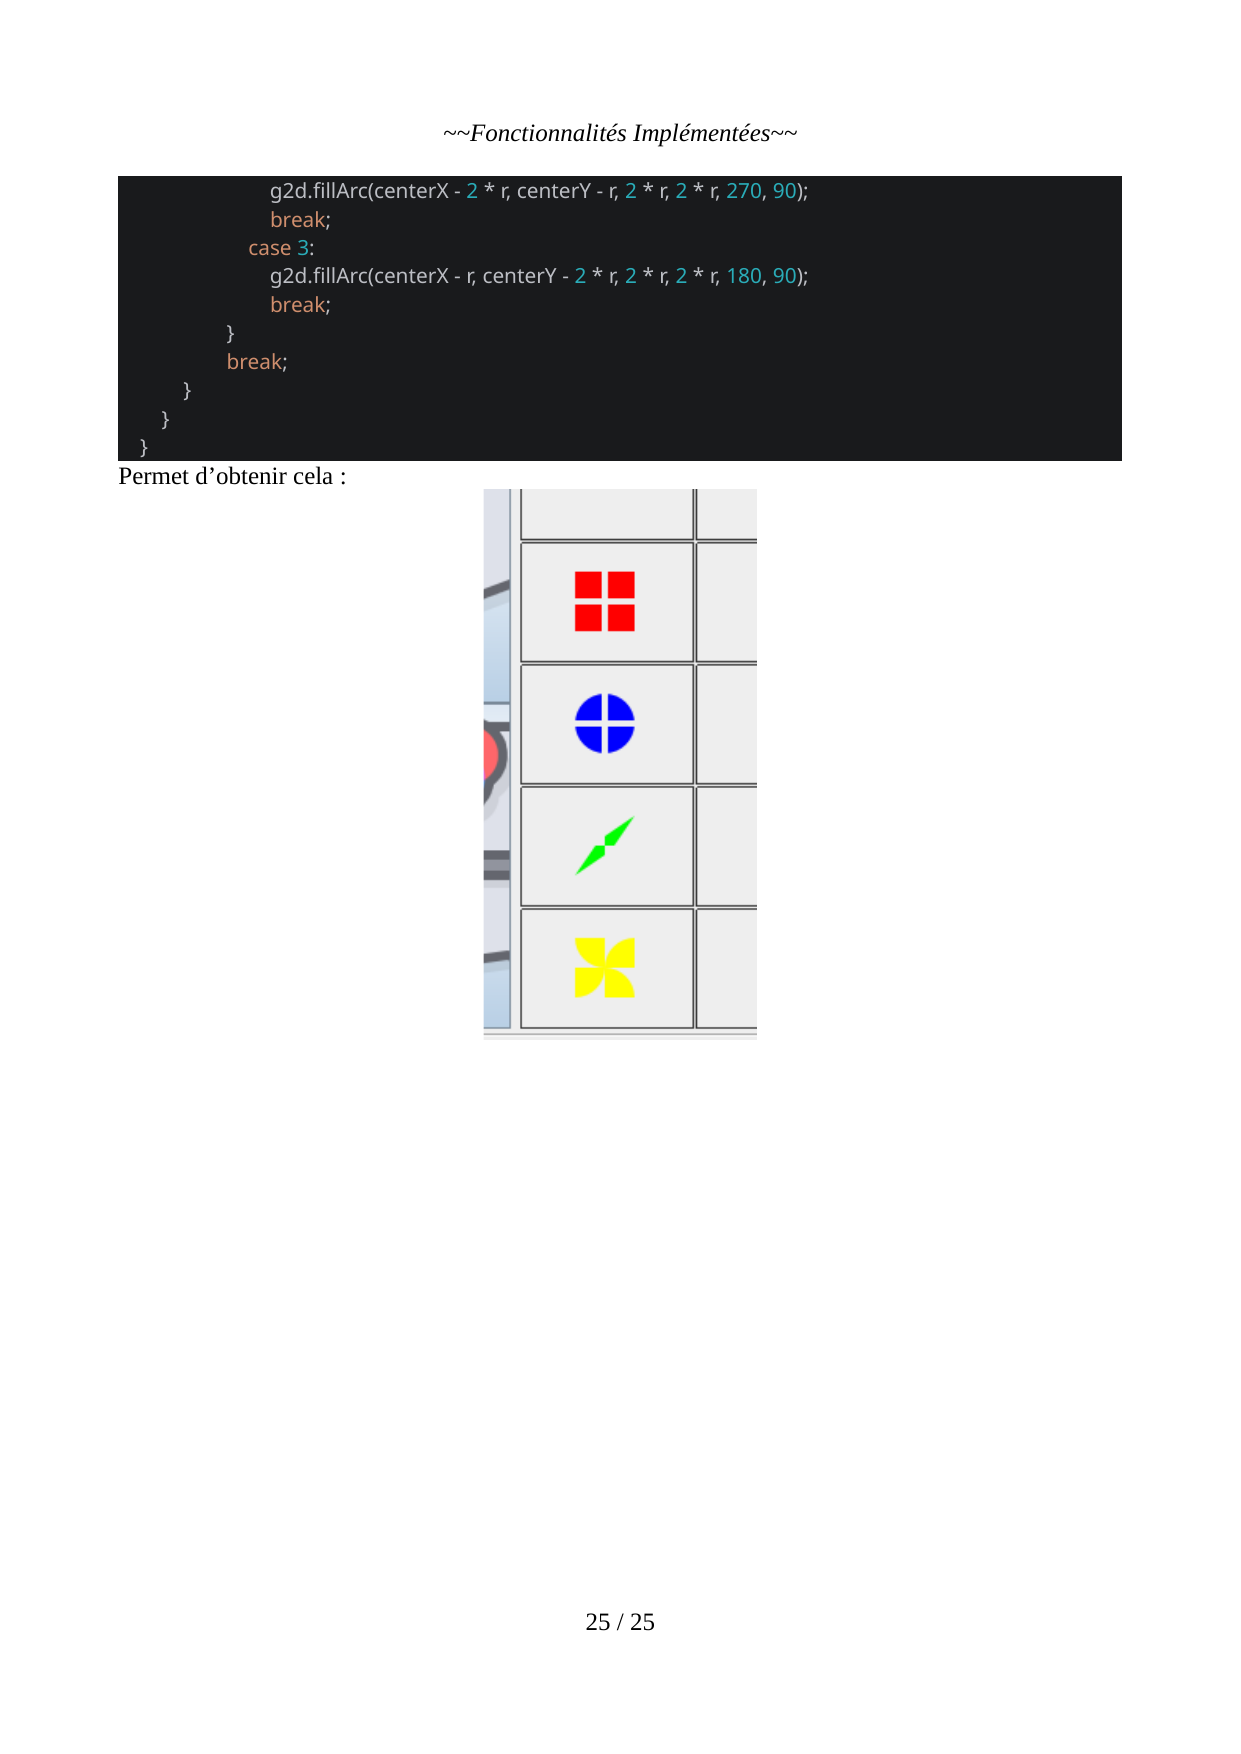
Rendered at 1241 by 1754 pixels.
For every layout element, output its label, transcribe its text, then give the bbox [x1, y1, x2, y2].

text Permet d’obtenir cela : [118, 461, 1122, 489]
text g2d.fillArc(centerX - 2 * r, centerY - r, 2 * r, 2 * r, 270, 90); break; case 3: g2d.fillArc(centerX - r, centerY - 2 * r, 2 * r, 2 * r, 180, 90); break; } break; } } } [118, 176, 1122, 461]
picture [483, 489, 757, 1040]
